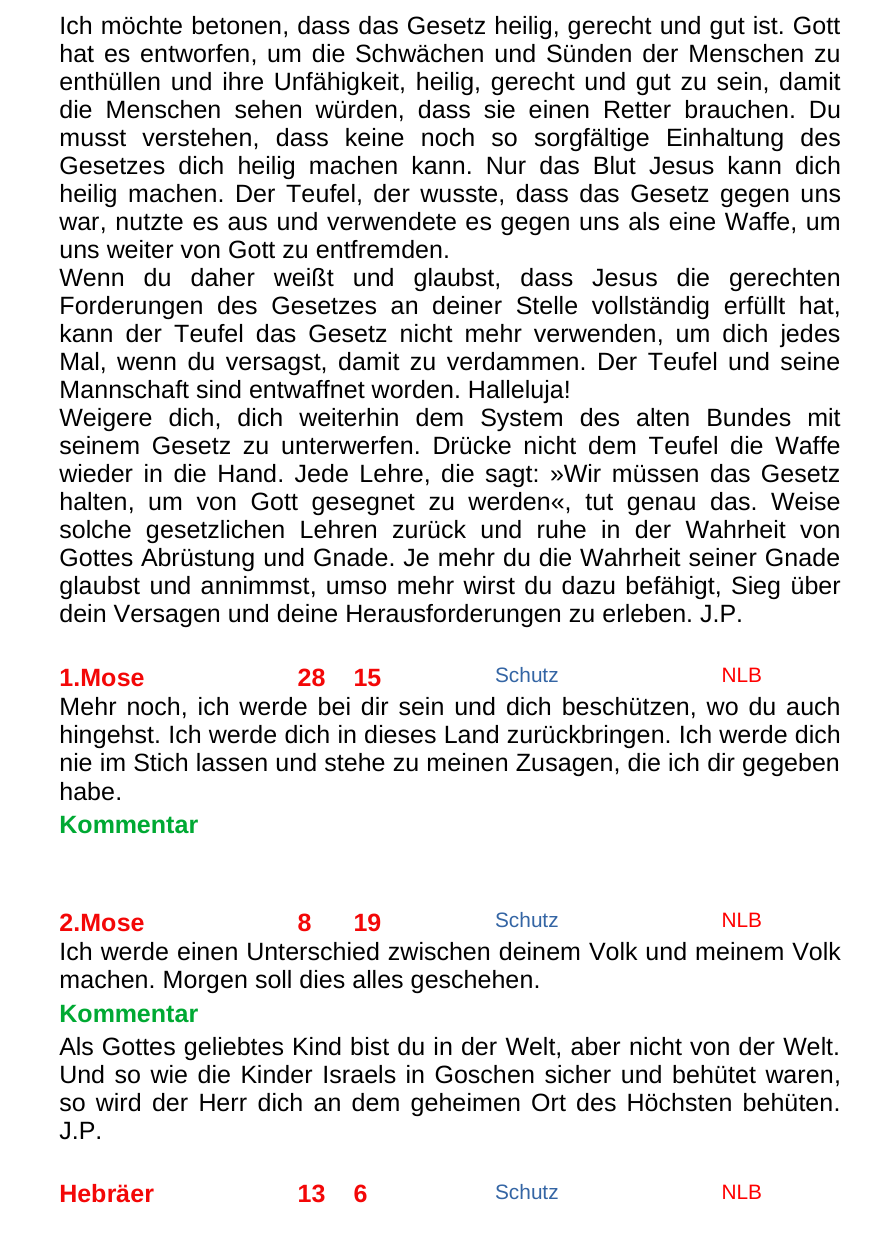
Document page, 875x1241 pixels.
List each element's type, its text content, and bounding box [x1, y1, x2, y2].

table_cell [59, 994, 844, 1000]
table_cell [677, 1000, 721, 1030]
table_cell [342, 1180, 353, 1210]
table_cell Kommentar [59, 1000, 206, 1030]
table_cell NLB [721, 909, 844, 938]
table_cell [495, 811, 677, 841]
table_cell Schutz [495, 1180, 677, 1210]
table_cell [342, 909, 353, 938]
table_cell [427, 811, 495, 841]
table_cell [721, 811, 842, 841]
table_cell 15 [353, 664, 427, 693]
table_cell [298, 811, 342, 841]
table_cell [59, 628, 844, 664]
table_cell Schutz [495, 664, 677, 693]
table_cell [342, 1000, 353, 1030]
table_cell [353, 1000, 427, 1030]
table_cell [427, 1000, 495, 1030]
table_cell Ich werde einen Unterschied zwischen deinem Volk und meinem Volk machen. Morgen soll dies alles geschehen. [59, 938, 842, 994]
table_cell 8 [298, 909, 342, 938]
table_cell [206, 811, 297, 841]
table_cell [677, 909, 721, 938]
table_cell [59, 805, 844, 811]
table_cell [677, 1180, 721, 1210]
table_cell Schutz [495, 909, 677, 938]
table_cell NLB [721, 1180, 844, 1210]
table_cell Ich möchte betonen, dass das Gesetz heilig, gerecht und gut ist. Gott hat es entworfen, um die Schwächen und Sünden der Menschen zu enthüllen und ihre Unfähigkeit, heilig, gerecht und gut zu sein, damit die Menschen sehen würden, dass sie einen Retter brauchen. Du musst verstehen, dass keine noch so sorgfältige Einhaltung des Gesetzes dich heilig machen kann. Nur das Blut Jesus kann dich heilig machen. Der Teufel, der wusste, dass das Gesetz gegen uns war, nutzte es aus und verwendete es gegen uns als eine Waffe, um uns weiter von Gott zu entfremden. Wenn du daher weißt und glaubst, dass Jesus die gerechten Forderungen des Gesetzes an deiner Stelle vollständig erfüllt hat, kann der Teufel das Gesetz nicht mehr verwenden, um dich jedes Mal, wenn du versagst, damit zu verdammen. Der Teufel und seine Mannschaft sind entwaffnet worden. Halleluja! Weigere dich, dich weiterhin dem System des alten Bundes mit seinem Gesetz zu unterwerfen. Drücke nicht dem Teufel die Waffe wieder in die Hand. Jede Lehre, die sagt: »Wir müssen das Gesetz halten, um von Gott gesegnet zu werden«, tut genau das. Weise solche gesetzlichen Lehren zurück und ruhe in der Wahrheit von Gottes Abrüstung und Gnade. Je mehr du die Wahrheit seiner Gnade glaubst und annimmst, umso mehr wirst du dazu befähigt, Sieg über dein Versagen und deine Herausforderungen zu erleben. J.P. [59, 12, 842, 628]
table_cell [495, 1000, 677, 1030]
table_cell [206, 1000, 297, 1030]
table_cell [298, 1000, 342, 1030]
table_cell 28 [298, 664, 342, 693]
table_cell [59, 1145, 844, 1180]
table_cell 6 [353, 1180, 427, 1210]
table_cell [427, 664, 495, 693]
table_cell 2.Mose [59, 909, 297, 938]
table_cell [427, 909, 495, 938]
table_cell [342, 664, 353, 693]
table_cell Kommentar [59, 811, 206, 841]
table_cell [677, 811, 721, 841]
table_cell [721, 1000, 842, 1030]
table_cell [342, 811, 353, 841]
table_cell NLB [721, 664, 844, 693]
table_cell [59, 844, 842, 873]
table_cell Als Gottes geliebtes Kind bist du in der Welt, aber nicht von der Welt. Und so wie die Kinder Israels in Goschen sicher und behütet waren, so wird der Herr dich an dem geheimen Ort des Höchsten behüten. J.P. [59, 1033, 842, 1145]
table_cell [353, 811, 427, 841]
table_cell [59, 873, 844, 909]
table_cell 1.Mose [59, 664, 297, 693]
table_cell Mehr noch, ich werde bei dir sein und dich beschützen, wo du auch hingehst. Ich werde dich in dieses Land zurückbringen. Ich werde dich nie im Stich lassen und stehe zu meinen Zusagen, die ich dir gegeben habe. [59, 693, 842, 805]
table_cell 13 [298, 1180, 342, 1210]
table_cell Hebräer [59, 1180, 297, 1210]
table_cell 19 [353, 909, 427, 938]
table_cell [677, 664, 721, 693]
table_cell [427, 1180, 495, 1210]
